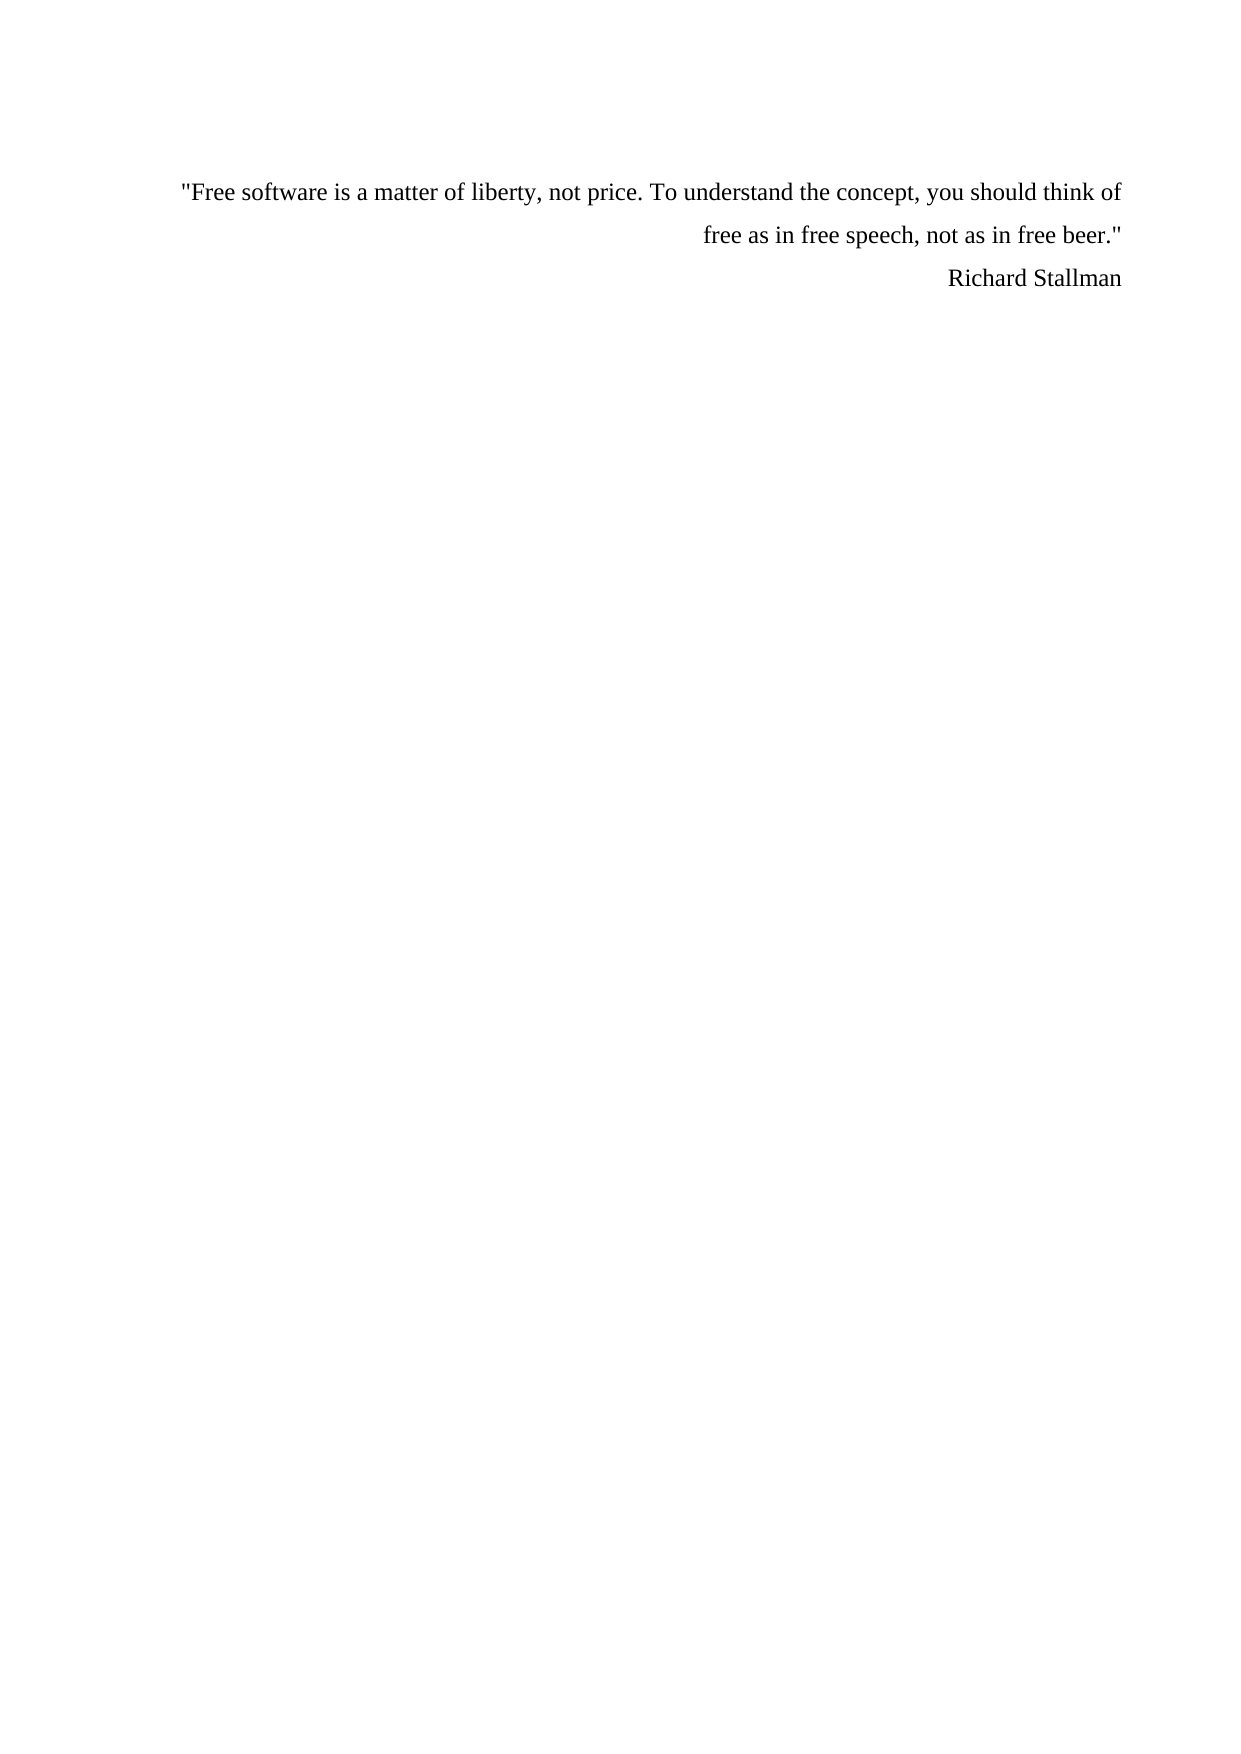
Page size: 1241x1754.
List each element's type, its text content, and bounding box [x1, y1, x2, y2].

text Richard Stallman [177, 263, 1122, 292]
text "Free software is a matter of liberty, not price. To understand the concept, you should think of free as in free speech, not as in free beer." [177, 177, 1122, 249]
